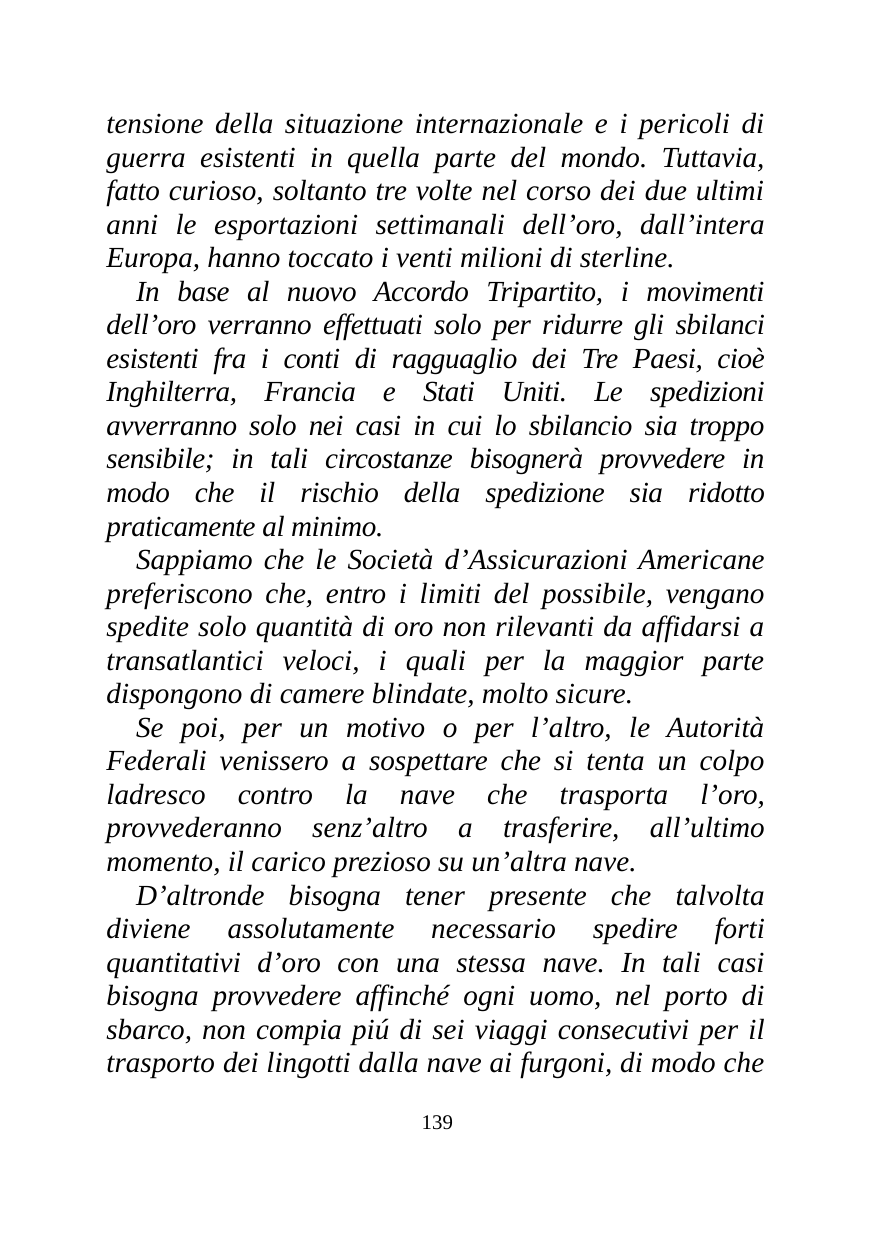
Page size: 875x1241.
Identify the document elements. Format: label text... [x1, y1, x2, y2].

text In base al nuovo Accordo Tripartito, i movimenti dell’oro verranno effettuati solo per ridurre gli sbilanci esistenti fra i conti di ragguaglio dei Tre Paesi, cioè Inghilterra, Francia e Stati Uniti. Le spedizioni avverranno solo nei casi in cui lo sbilancio sia troppo sensibile; in tali circostanze bisognerà provvedere in modo che il rischio della spedizione sia ridotto praticamente al minimo. [106, 274, 768, 542]
text tensione della situazione internazionale e i pericoli di guerra esistenti in quella parte del mondo. Tuttavia, fatto curioso, soltanto tre volte nel corso dei due ultimi anni le esportazioni settimanali dell’oro, dall’intera Europa, hanno toccato i venti milioni di sterline. [106, 106, 768, 274]
text Sappiamo che le Società d’Assicurazioni Americane preferiscono che, entro i limiti del possibile, vengano spedite solo quantità di oro non rilevanti da affidarsi a transatlantici veloci, i quali per la maggior parte dispongono di camere blindate, molto sicure. [106, 542, 768, 710]
text D’altronde bisogna tener presente che talvolta diviene assolutamente necessario spedire forti quantitativi d’oro con una stessa nave. In tali casi bisogna provvedere affinché ogni uomo, nel porto di sbarco, non compia piú di sei viaggi consecutivi per il trasporto dei lingotti dalla nave ai furgoni, di modo che [106, 878, 768, 1079]
text Se poi, per un motivo o per l’altro, le Autorità Federali venissero a sospettare che si tenta un colpo ladresco contro la nave che trasporta l’oro, provvederanno senz’altro a trasferire, all’ultimo momento, il carico prezioso su un’altra nave. [106, 710, 768, 878]
